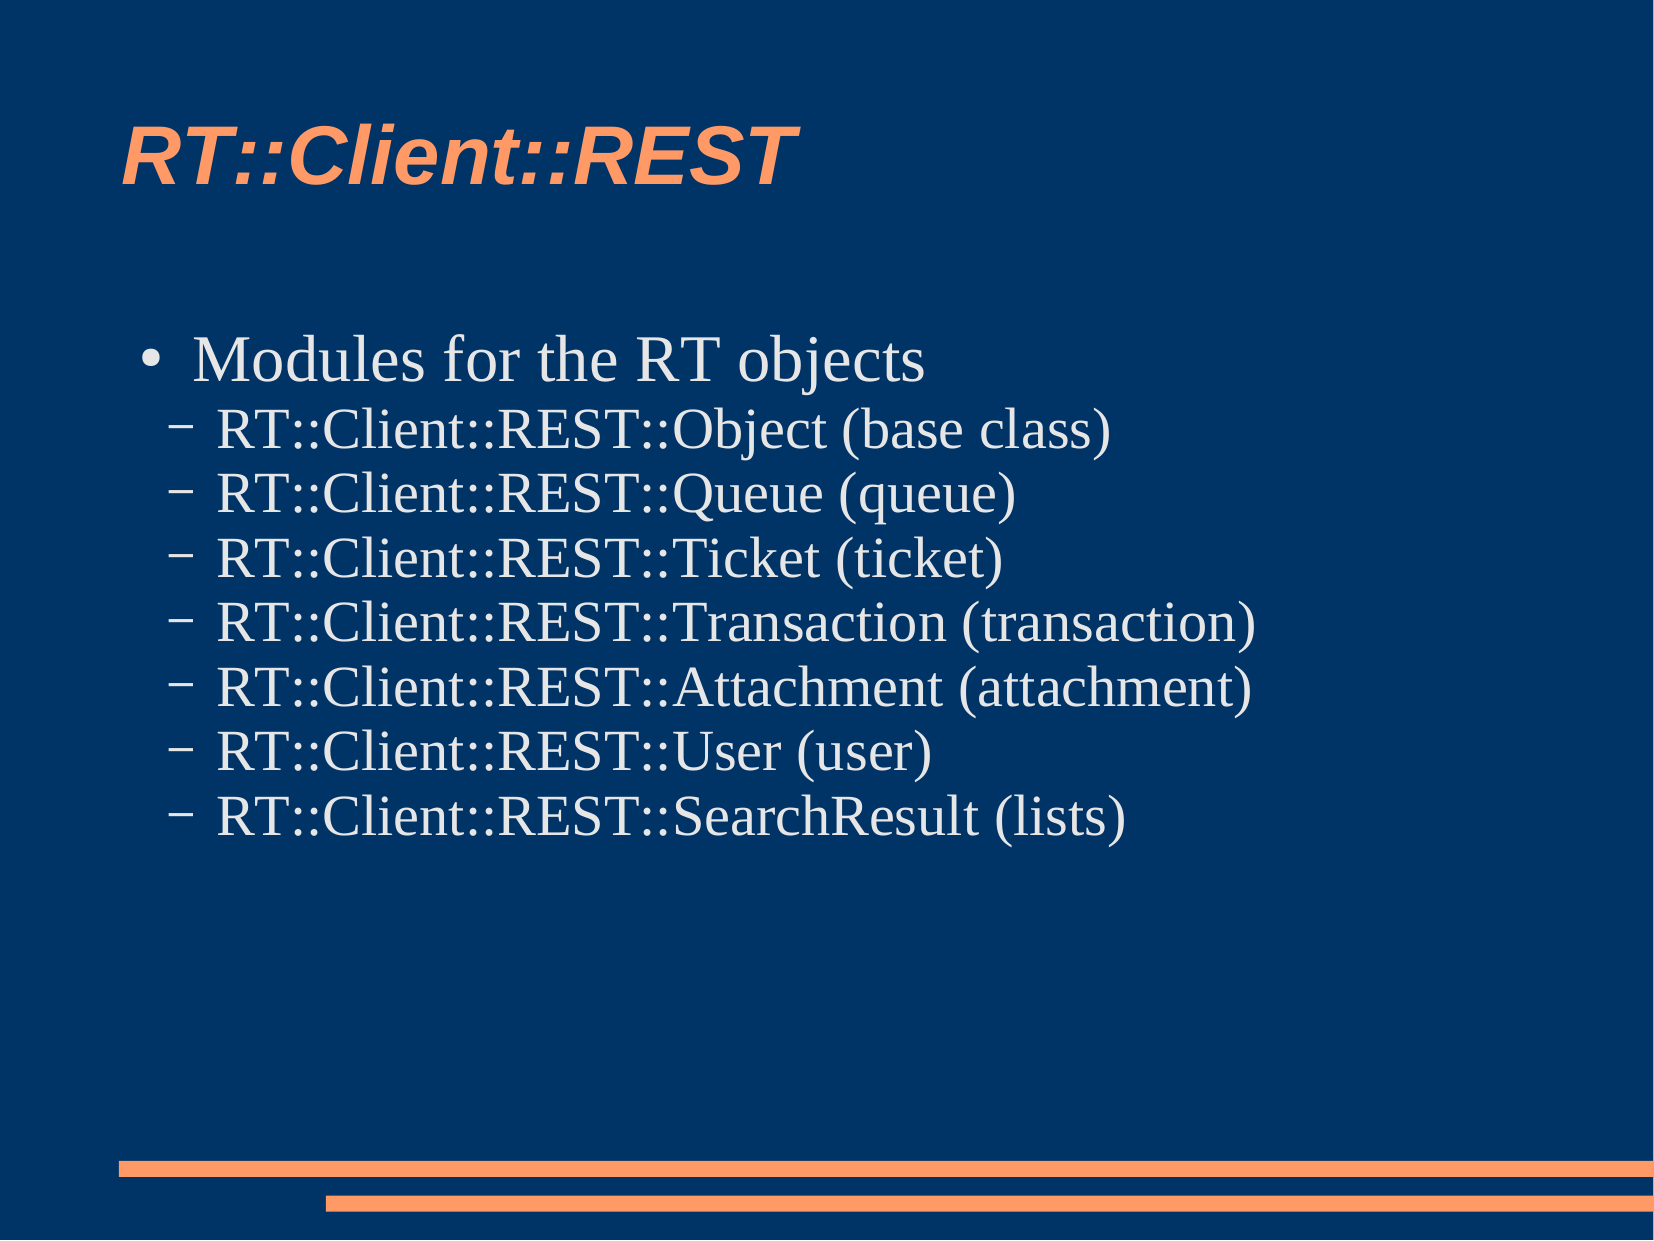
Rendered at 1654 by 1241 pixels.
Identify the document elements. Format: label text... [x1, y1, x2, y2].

title RT::Client::REST [121, 59, 1534, 252]
list Modules for the RT objects RT::Client::REST::Object (base class) RT::Client::REST::Queue (queue) RT::Client::REST::Ticket (ticket) RT::Client::REST::Transaction (transaction) RT::Client::REST::Attachment (attachment) RT::Client::REST::User (user) RT::Client::REST::SearchResult (lists) [121, 322, 1561, 1126]
